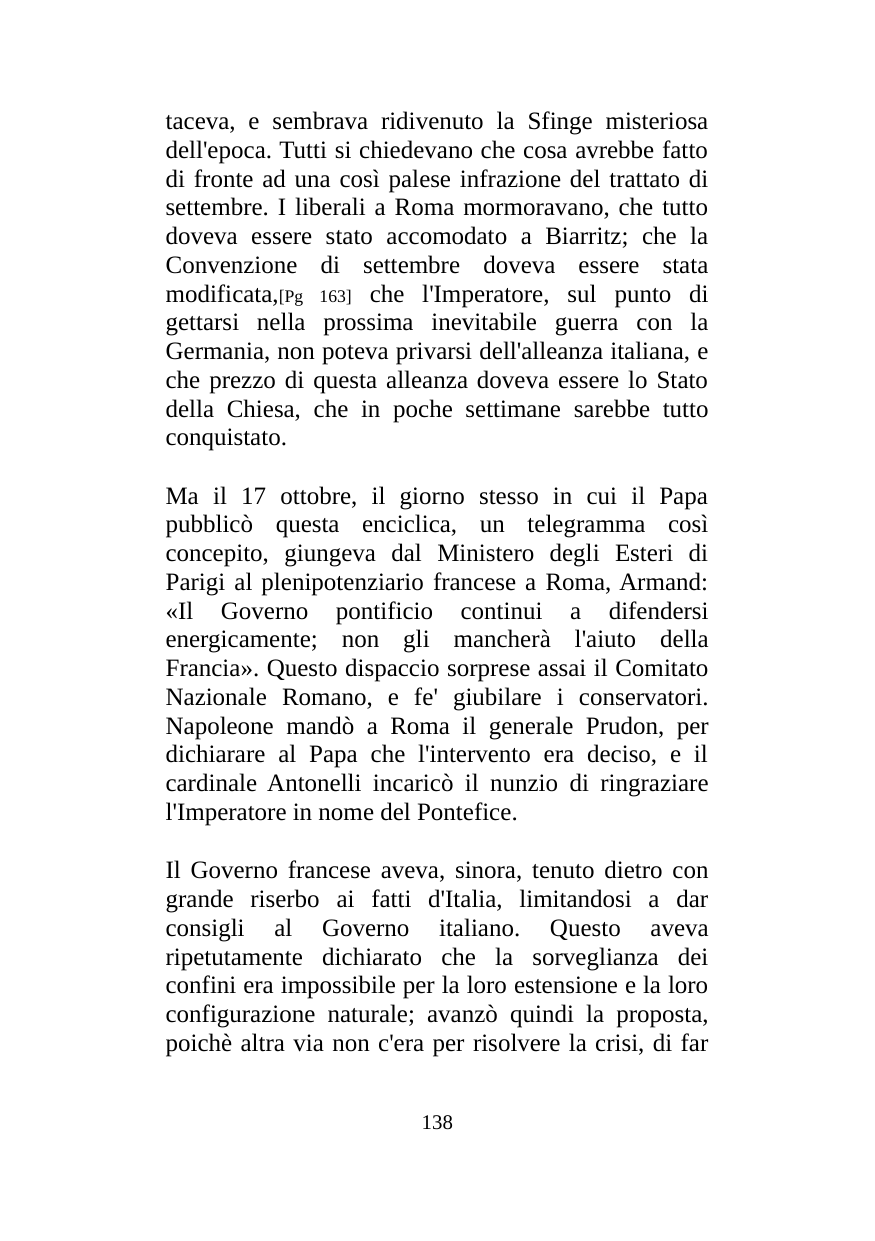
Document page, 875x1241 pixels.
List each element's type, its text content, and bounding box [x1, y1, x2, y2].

text taceva, e sembrava ridivenuto la Sfinge misteriosa dell'epoca. Tutti si chiedevano che cosa avrebbe fatto di fronte ad una così palese infrazione del trattato di settembre. I liberali a Roma mormoravano, che tutto doveva essere stato accomodato a Biarritz; che la Convenzione di settembre doveva essere stata modificata,[Pg 163] che l'Imperatore, sul punto di gettarsi nella prossima inevitabile guerra con la Germania, non poteva privarsi dell'alleanza italiana, e che prezzo di questa alleanza doveva essere lo Stato della Chiesa, che in poche settimane sarebbe tutto conquistato. [165, 106, 709, 451]
text Il Governo francese aveva, sinora, tenuto dietro con grande riserbo ai fatti d'Italia, limitandosi a dar consigli al Governo italiano. Questo aveva ripetutamente dichiarato che la sorveglianza dei confini era impossibile per la loro estensione e la loro configurazione naturale; avanzò quindi la proposta, poichè altra via non c'era per risolvere la crisi, di far [165, 855, 709, 1057]
text Ma il 17 ottobre, il giorno stesso in cui il Papa pubblicò questa enciclica, un telegramma così concepito, giungeva dal Ministero degli Esteri di Parigi al plenipotenziario francese a Roma, Armand: «Il Governo pontificio continui a difendersi energicamente; non gli mancherà l'aiuto della Francia». Questo dispaccio sorprese assai il Comitato Nazionale Romano, e fe' giubilare i conservatori. Napoleone mandò a Roma il generale Prudon, per dichiarare al Papa che l'intervento era deciso, e il cardinale Antonelli incaricò il nunzio di ringraziare l'Imperatore in nome del Pontefice. [165, 481, 709, 826]
